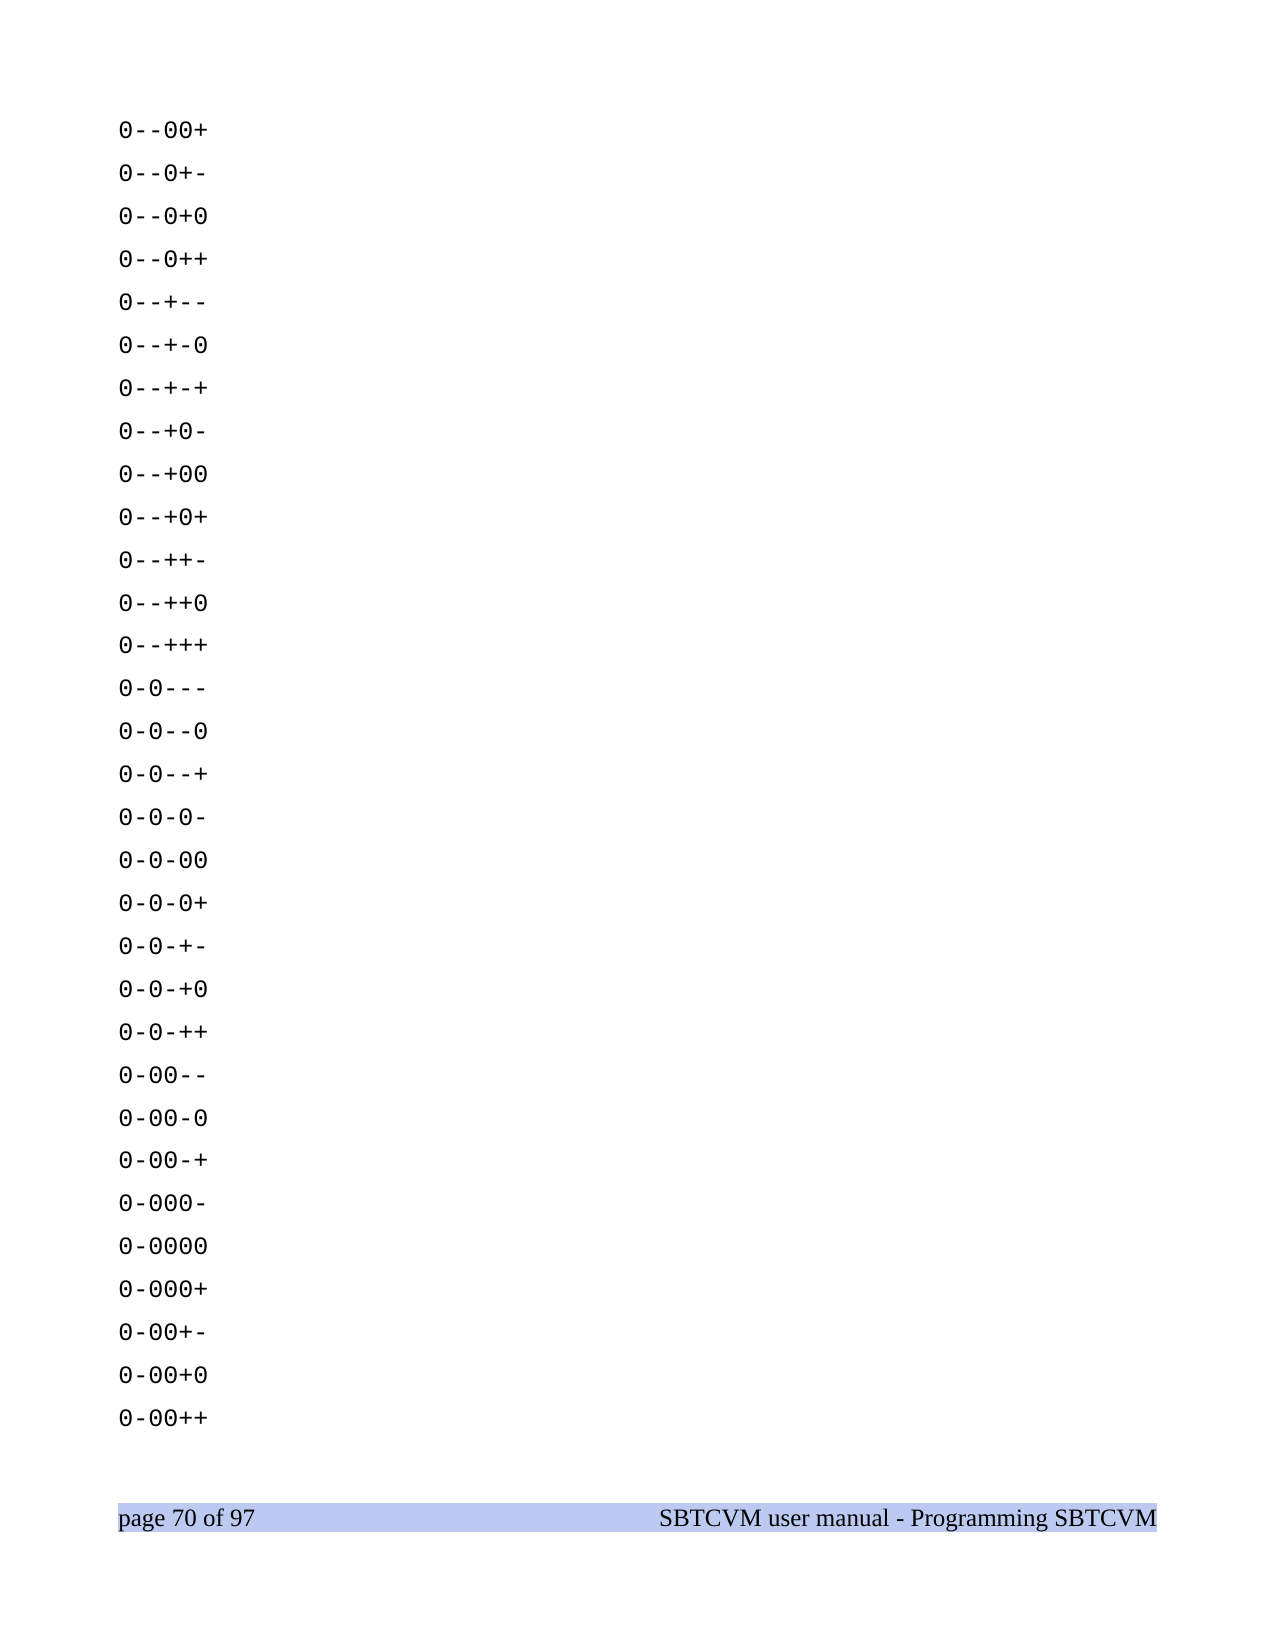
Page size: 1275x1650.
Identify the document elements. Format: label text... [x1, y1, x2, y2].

text 0-0000 [118, 1234, 1157, 1262]
text 0-0-0+ [118, 891, 1157, 919]
text 0--0++ [118, 247, 1157, 275]
text 0--+-- [118, 290, 1157, 318]
text 0--++0 [118, 590, 1157, 618]
text 0-00+- [118, 1320, 1157, 1348]
text 0--+0- [118, 418, 1157, 447]
text 0-0--- [118, 676, 1157, 704]
text 0-0-00 [118, 848, 1157, 876]
text 0-00-+ [118, 1148, 1157, 1176]
text 0-0--+ [118, 762, 1157, 790]
text 0-00-0 [118, 1105, 1157, 1133]
text 0-00++ [118, 1406, 1157, 1434]
text 0--+++ [118, 633, 1157, 661]
text 0-00+0 [118, 1363, 1157, 1391]
text 0--+0+ [118, 504, 1157, 533]
text 0--+-0 [118, 333, 1157, 361]
text 0--0+0 [118, 204, 1157, 232]
text 0-0-++ [118, 1019, 1157, 1048]
text 0--00+ [118, 118, 1157, 146]
text 0-00-- [118, 1062, 1157, 1091]
text 0-0-+- [118, 933, 1157, 962]
text 0--0+- [118, 161, 1157, 189]
text 0-000- [118, 1191, 1157, 1219]
text 0-0--0 [118, 719, 1157, 747]
text 0--+-+ [118, 376, 1157, 404]
text 0-000+ [118, 1277, 1157, 1305]
text 0--+00 [118, 461, 1157, 490]
text 0--++- [118, 547, 1157, 576]
text 0-0-+0 [118, 976, 1157, 1005]
text 0-0-0- [118, 805, 1157, 833]
